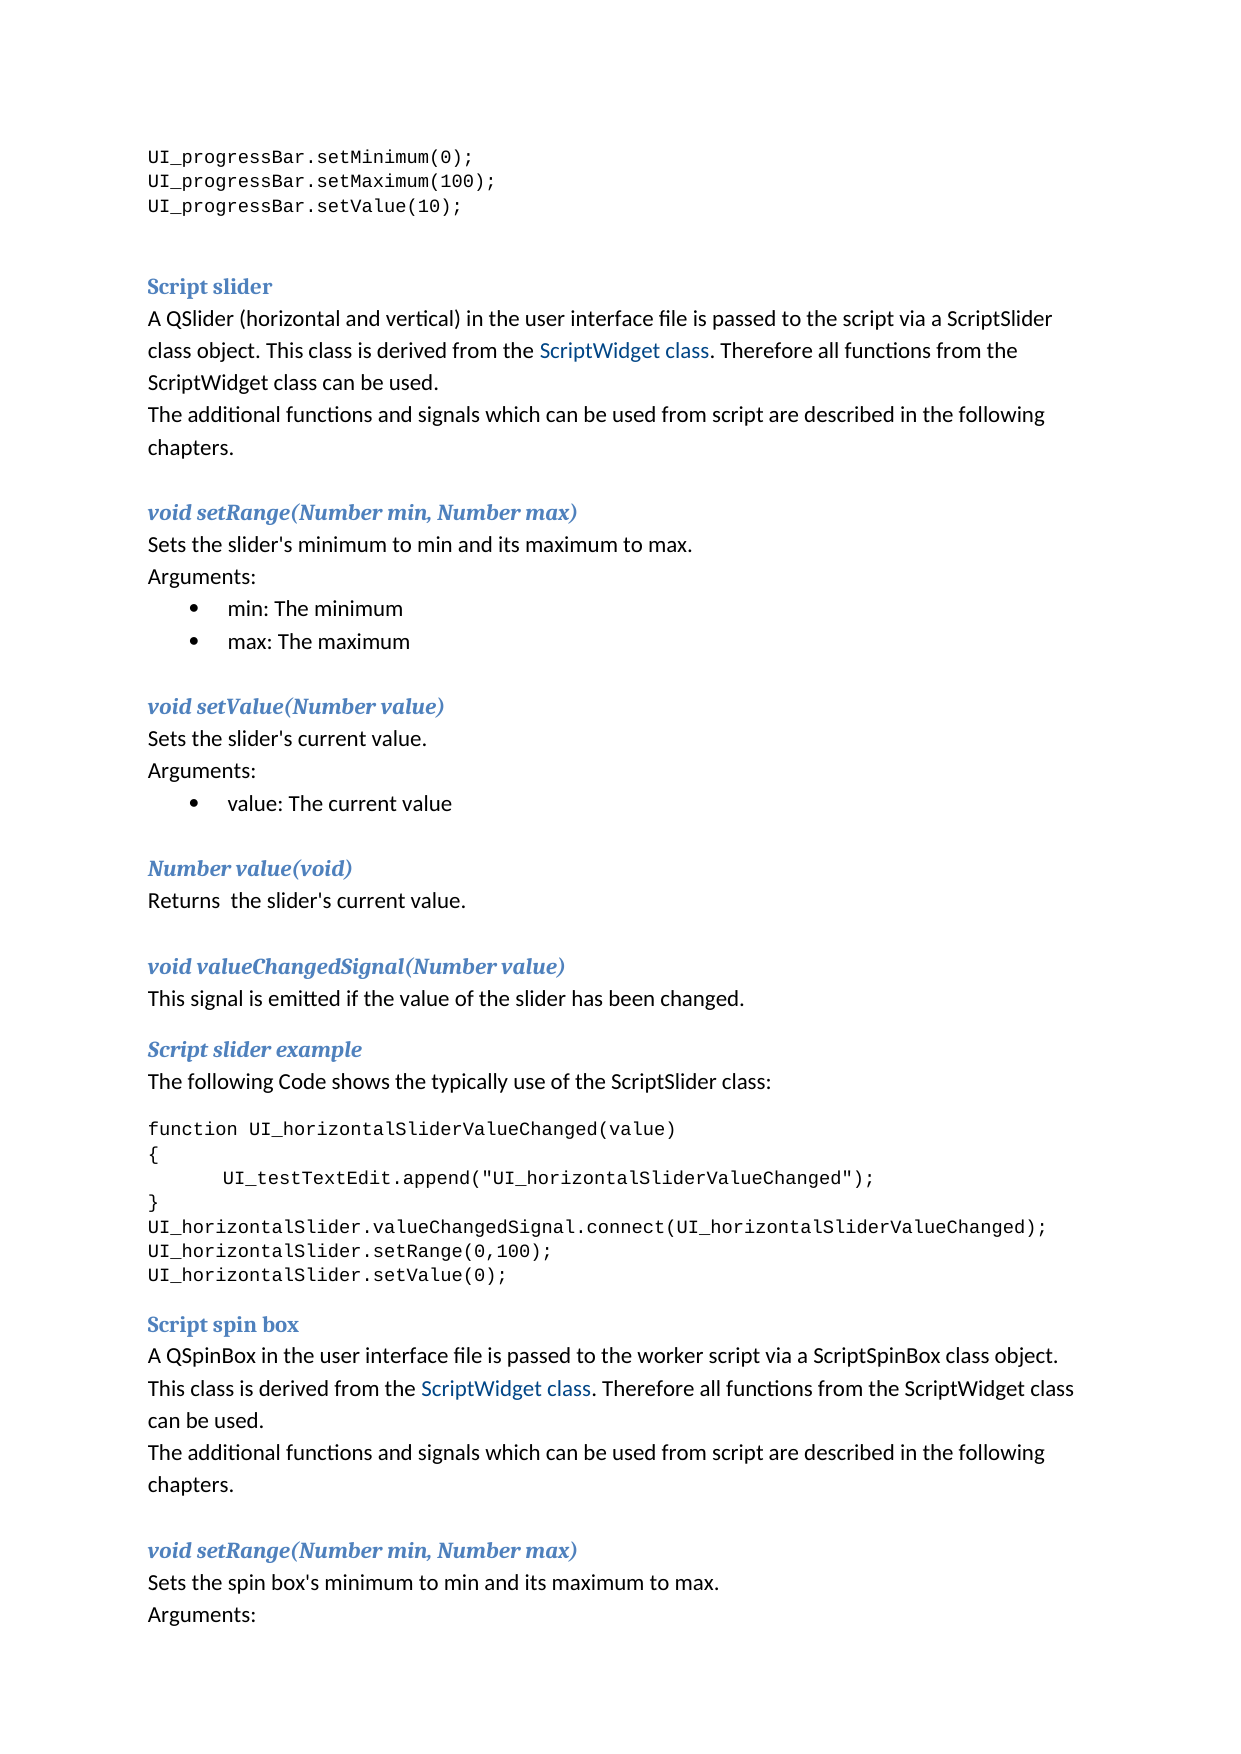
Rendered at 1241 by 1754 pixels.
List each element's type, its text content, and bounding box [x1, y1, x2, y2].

text Returns the slider's current value. [148, 886, 1093, 914]
subtitle Number value(void) [148, 856, 1093, 882]
text Sets the slider's current value. [148, 724, 1093, 752]
text This class is derived from the ScriptWidget class. Therefore all functions from the ScriptWidget class can be used. [148, 1374, 1093, 1434]
text UI_progressBar.setValue(10); [148, 196, 1093, 218]
text } [148, 1193, 1093, 1214]
text The additional functions and signals which can be used from script are described in the following chapters. [148, 1438, 1093, 1498]
subtitle void setRange(Number min, Number max) [148, 500, 1093, 526]
subtitle void setValue(Number value) [148, 694, 1093, 720]
list max: The maximum [190, 627, 1093, 655]
text Arguments: [148, 756, 1093, 784]
text UI_progressBar.setMaximum(100); [148, 172, 1093, 193]
text UI_horizontalSlider.setRange(0,100); [148, 1242, 1093, 1263]
text { [148, 1144, 1093, 1166]
text UI_horizontalSlider.setValue(0); [148, 1266, 1093, 1287]
text function UI_horizontalSliderValueChanged(value) [148, 1120, 1093, 1141]
list min: The minimum [190, 594, 1093, 623]
text Arguments: [148, 562, 1093, 590]
subtitle void valueChangedSignal(Number value) [148, 953, 1093, 980]
list value: The current value [190, 789, 1093, 817]
text Sets the spin box's minimum to min and its maximum to max. [148, 1568, 1093, 1596]
subtitle Script slider example [148, 1037, 1093, 1063]
text This signal is emitted if the value of the slider has been changed. [148, 984, 1093, 1012]
text The following Code shows the typically use of the ScriptSlider class: [148, 1067, 1093, 1095]
text A QSlider (horizontal and vertical) in the user interface file is passed to the script via a ScriptSlider class object. This class is derived from the ScriptWidget class. Therefore all functions from the ScriptWidget class can be used. [148, 304, 1093, 396]
subtitle Script slider [148, 274, 1093, 300]
text Arguments: [148, 1600, 1093, 1628]
subtitle Script spin box [148, 1311, 1093, 1338]
text The additional functions and signals which can be used from script are described in the following chapters. [148, 401, 1093, 461]
text UI_progressBar.setMinimum(0); [148, 148, 1093, 169]
text UI_testTextEdit.append("UI_horizontalSliderValueChanged"); [148, 1169, 1093, 1190]
text UI_horizontalSlider.valueChangedSignal.connect(UI_horizontalSliderValueChanged); [148, 1217, 1093, 1239]
subtitle void setRange(Number min, Number max) [148, 1538, 1093, 1564]
text A QSpinBox in the user interface file is passed to the worker script via a ScriptSpinBox class object. [148, 1342, 1093, 1369]
text Sets the slider's minimum to min and its maximum to max. [148, 530, 1093, 558]
